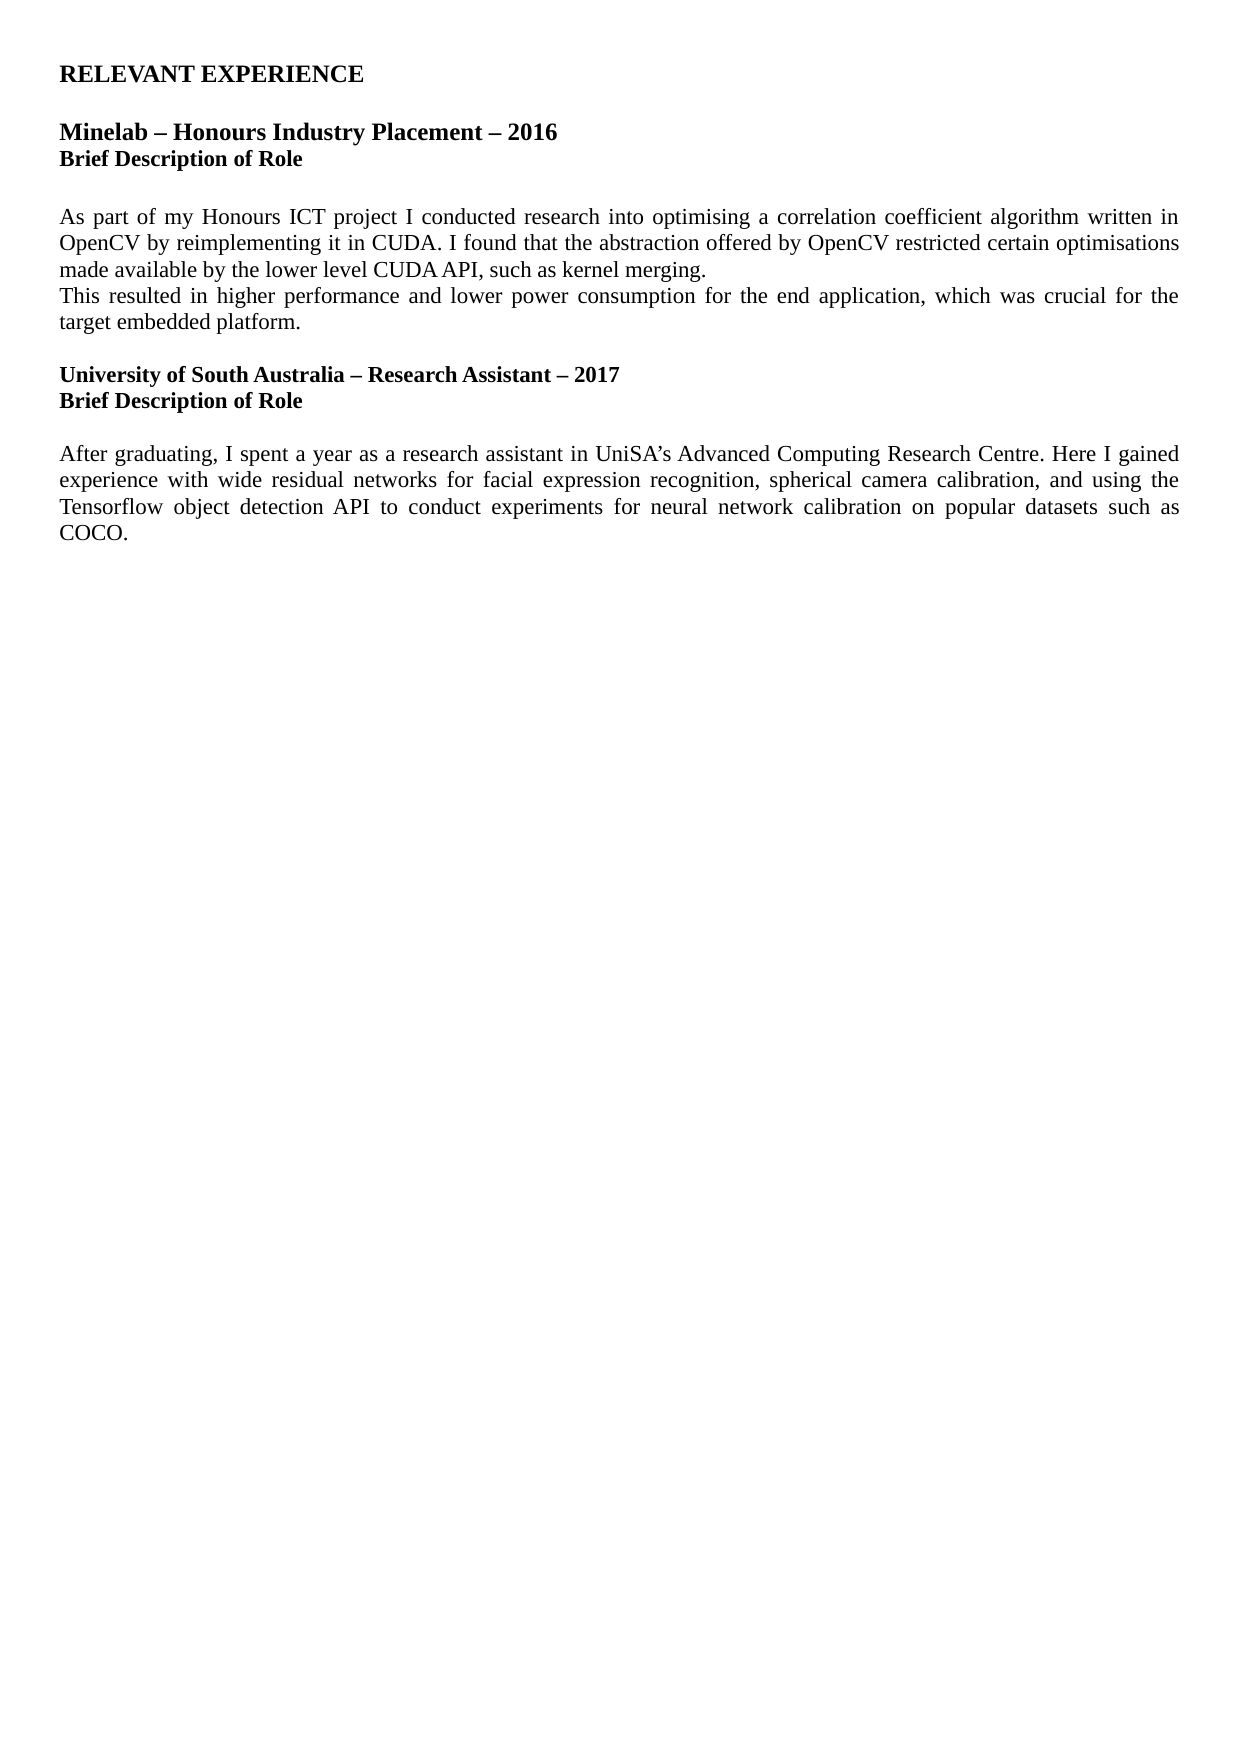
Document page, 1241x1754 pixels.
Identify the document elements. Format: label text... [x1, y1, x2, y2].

text This resulted in higher performance and lower power consumption for the end application, which was crucial for the target embedded platform. [59, 282, 1181, 335]
text As part of my Honours ICT project I conducted research into optimising a correlation coefficient algorithm written in OpenCV by reimplementing it in CUDA. I found that the abstraction offered by OpenCV restricted certain optimisations made available by the lower level CUDA API, such as kernel merging. [59, 203, 1181, 282]
text RELEVANT EXPERIENCE [59, 59, 1181, 88]
text Brief Description of Role [59, 387, 1181, 414]
text Minelab – Honours Industry Placement – 2016 [59, 117, 1181, 145]
text After graduating, I spent a year as a research assistant in UniSA’s Advanced Computing Research Centre. Here I gained experience with wide residual networks for facial expression recognition, spherical camera calibration, and using the Tensorflow object detection API to conduct experiments for neural network calibration on popular datasets such as COCO. [59, 440, 1181, 546]
text University of South Australia – Research Assistant – 2017 [59, 361, 1181, 387]
text Brief Description of Role [59, 145, 1181, 172]
